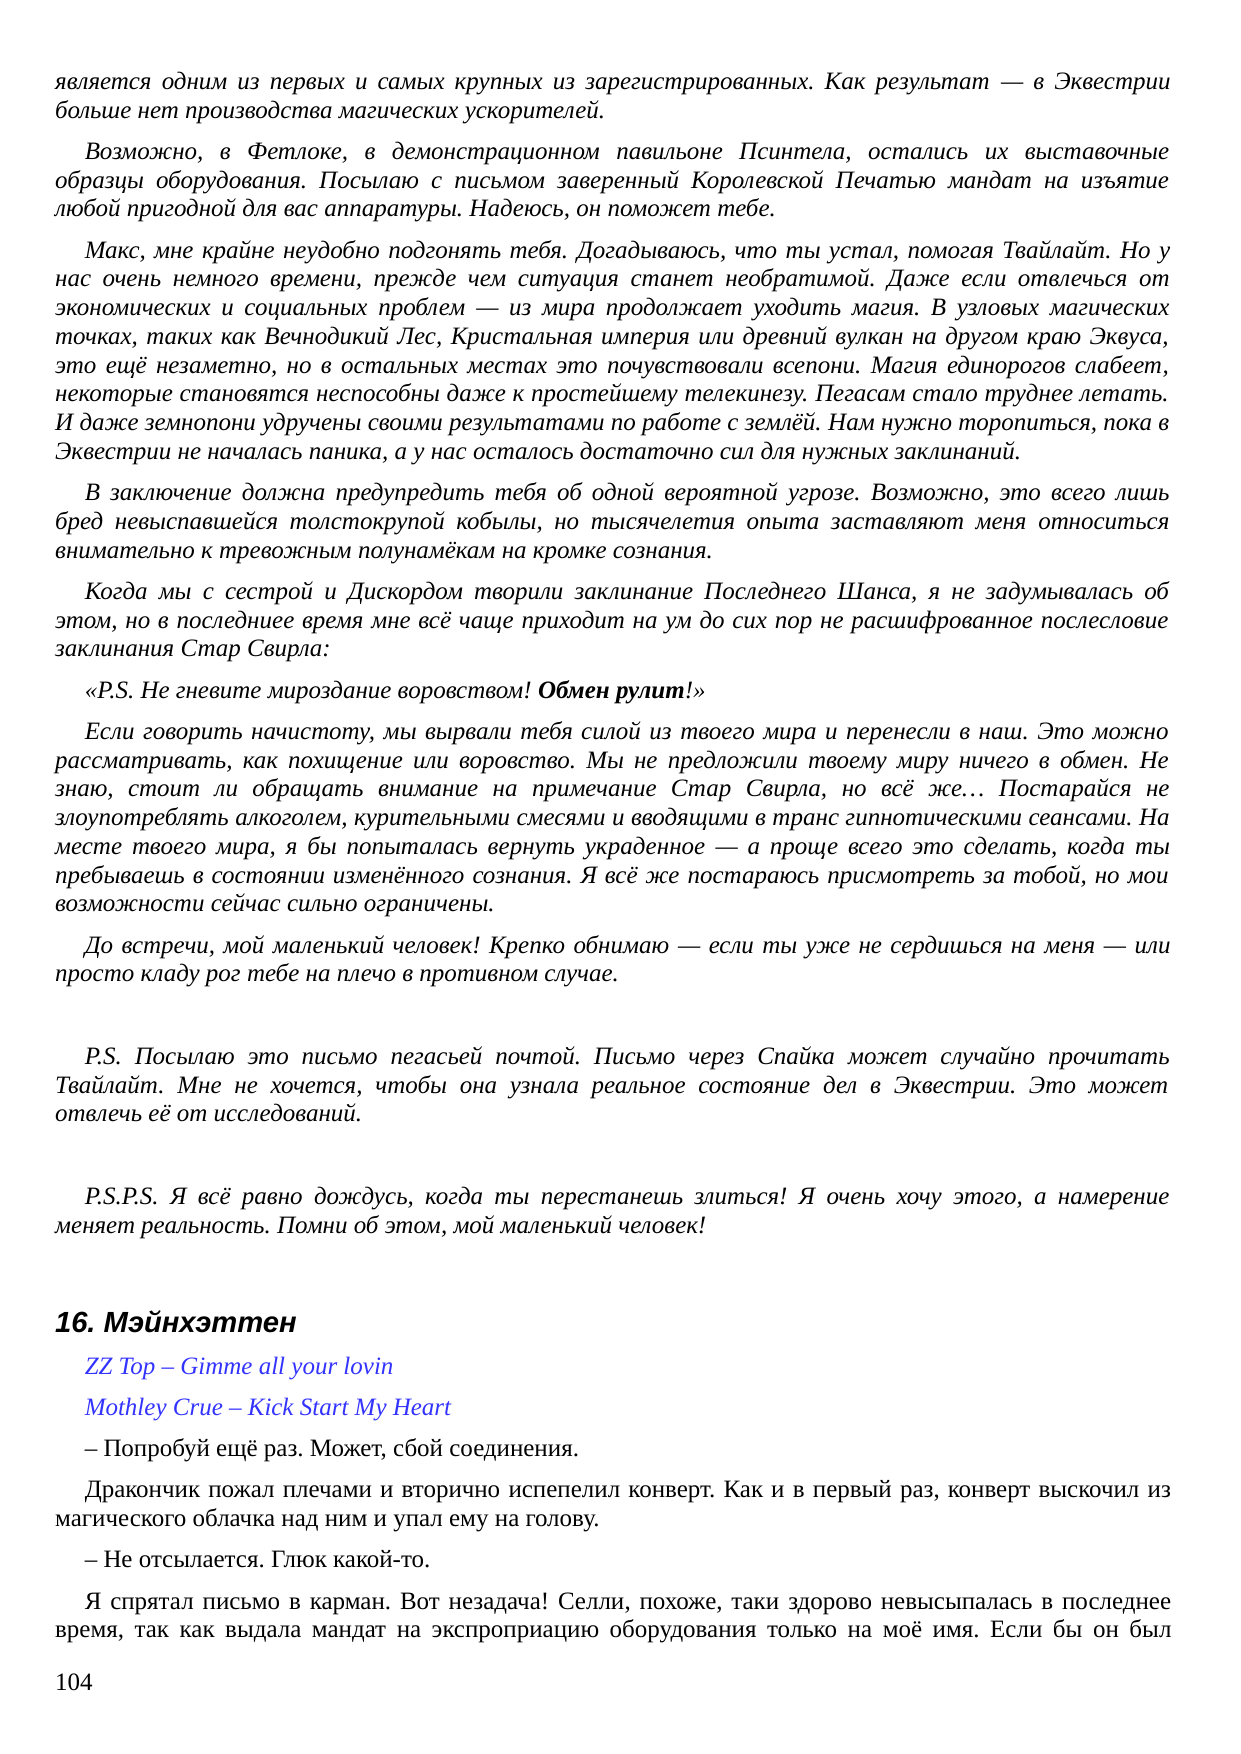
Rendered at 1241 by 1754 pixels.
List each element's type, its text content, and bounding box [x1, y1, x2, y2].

text – Попробуй ещё раз. Может, сбой соединения. [55, 1433, 1173, 1462]
subtitle 16. Мэйнхэттен [55, 1305, 1173, 1338]
text Mothley Crue – Kick Start My Heart [55, 1392, 1173, 1421]
text P.S.P.S. Я всё равно дождусь, когда ты перестанешь злиться! Я очень хочу этого, а намерение меняет реальность. Помни об этом, мой маленький человек! [55, 1181, 1173, 1238]
text Макс, мне крайне неудобно подгонять тебя. Догадываюсь, что ты устал, помогая Твайлайт. Но у нас очень немного времени, прежде чем ситуация станет необратимой. Даже если отвлечься от экономических и социальных проблем — из мира продолжает уходить магия. В узловых магических точках, таких как Вечнодикий Лес, Кристальная империя или древний вулкан на другом краю Эквуса, это ещё незаметно, но в остальных местах это почувствовали всепони. Магия единорогов слабеет, некоторые становятся неспособны даже к простейшему телекинезу. Пегасам стало труднее летать. И даже земнопони удручены своими результатами по работе с землёй. Нам нужно торопиться, пока в Эквестрии не началась паника, а у нас осталось достаточно сил для нужных заклинаний. [55, 235, 1173, 465]
text ZZ Top – Gimme all your lovin [55, 1351, 1173, 1379]
text Если говорить начистоту, мы вырвали тебя силой из твоего мира и перенесли в наш. Это можно рассматривать, как похищение или воровство. Мы не предложили твоему миру ничего в обмен. Не знаю, стоит ли обращать внимание на примечание Стар Свирла, но всё же… Постарайся не злоупотреблять алкоголем, курительными смесями и вводящими в транс гипнотическими сеансами. На месте твоего мира, я бы попыталась вернуть украденное — а проще всего это сделать, когда ты пребываешь в состоянии изменённого сознания. Я всё же постараюсь присмотреть за тобой, но мои возможности сейчас сильно ограничены. [55, 716, 1173, 917]
text Когда мы с сестрой и Дискордом творили заклинание Последнего Шанса, я не задумывалась об этом, но в последниее время мне всё чаще приходит на ум до сих пор не расшифрованное послесловие заклинания Стар Свирла: [55, 576, 1173, 662]
text Я спрятал письмо в карман. Вот незадача! Селли, похоже, таки здорово невысыпалась в последнее время, так как выдала мандат на экспроприацию оборудования только на моё имя. Если бы он был [55, 1586, 1173, 1643]
text В заключение должна предупредить тебя об одной вероятной угрозе. Возможно, это всего лишь бред невыспавшейся толстокрупой кобылы, но тысячелетия опыта заставляют меня относиться внимательно к тревожным полунамёкам на кромке сознания. [55, 477, 1173, 563]
text Возможно, в Фетлоке, в демонстрационном павильоне Псинтела, остались их выставочные образцы оборудования. Посылаю с письмом заверенный Королевской Печатью мандат на изъятие любой пригодной для вас аппаратуры. Надеюсь, он поможет тебе. [55, 136, 1173, 222]
text P.S. Посылаю это письмо пегасьей почтой. Письмо через Спайка может случайно прочитать Твайлайт. Мне не хочется, чтобы она узнала реальное состояние дел в Эквестрии. Это может отвлечь её от исследований. [55, 1041, 1173, 1127]
text Дракончик пожал плечами и вторично испепелил конверт. Как и в первый раз, конверт выскочил из магического облачка над ним и упал ему на голову. [55, 1474, 1173, 1532]
text «P.S. Не гневите мироздание воровством! Обмен рулит!» [55, 675, 1173, 703]
text – Не отсылается. Глюк какой-то. [55, 1544, 1173, 1573]
text До встречи, мой маленький человек! Крепко обнимаю — если ты уже не сердишься на меня — или просто кладу рог тебе на плечо в противном случае. [55, 930, 1173, 987]
text является одним из первых и самых крупных из зарегистрированных. Как результат — в Эквестрии больше нет производства магических ускорителей. [55, 66, 1173, 123]
